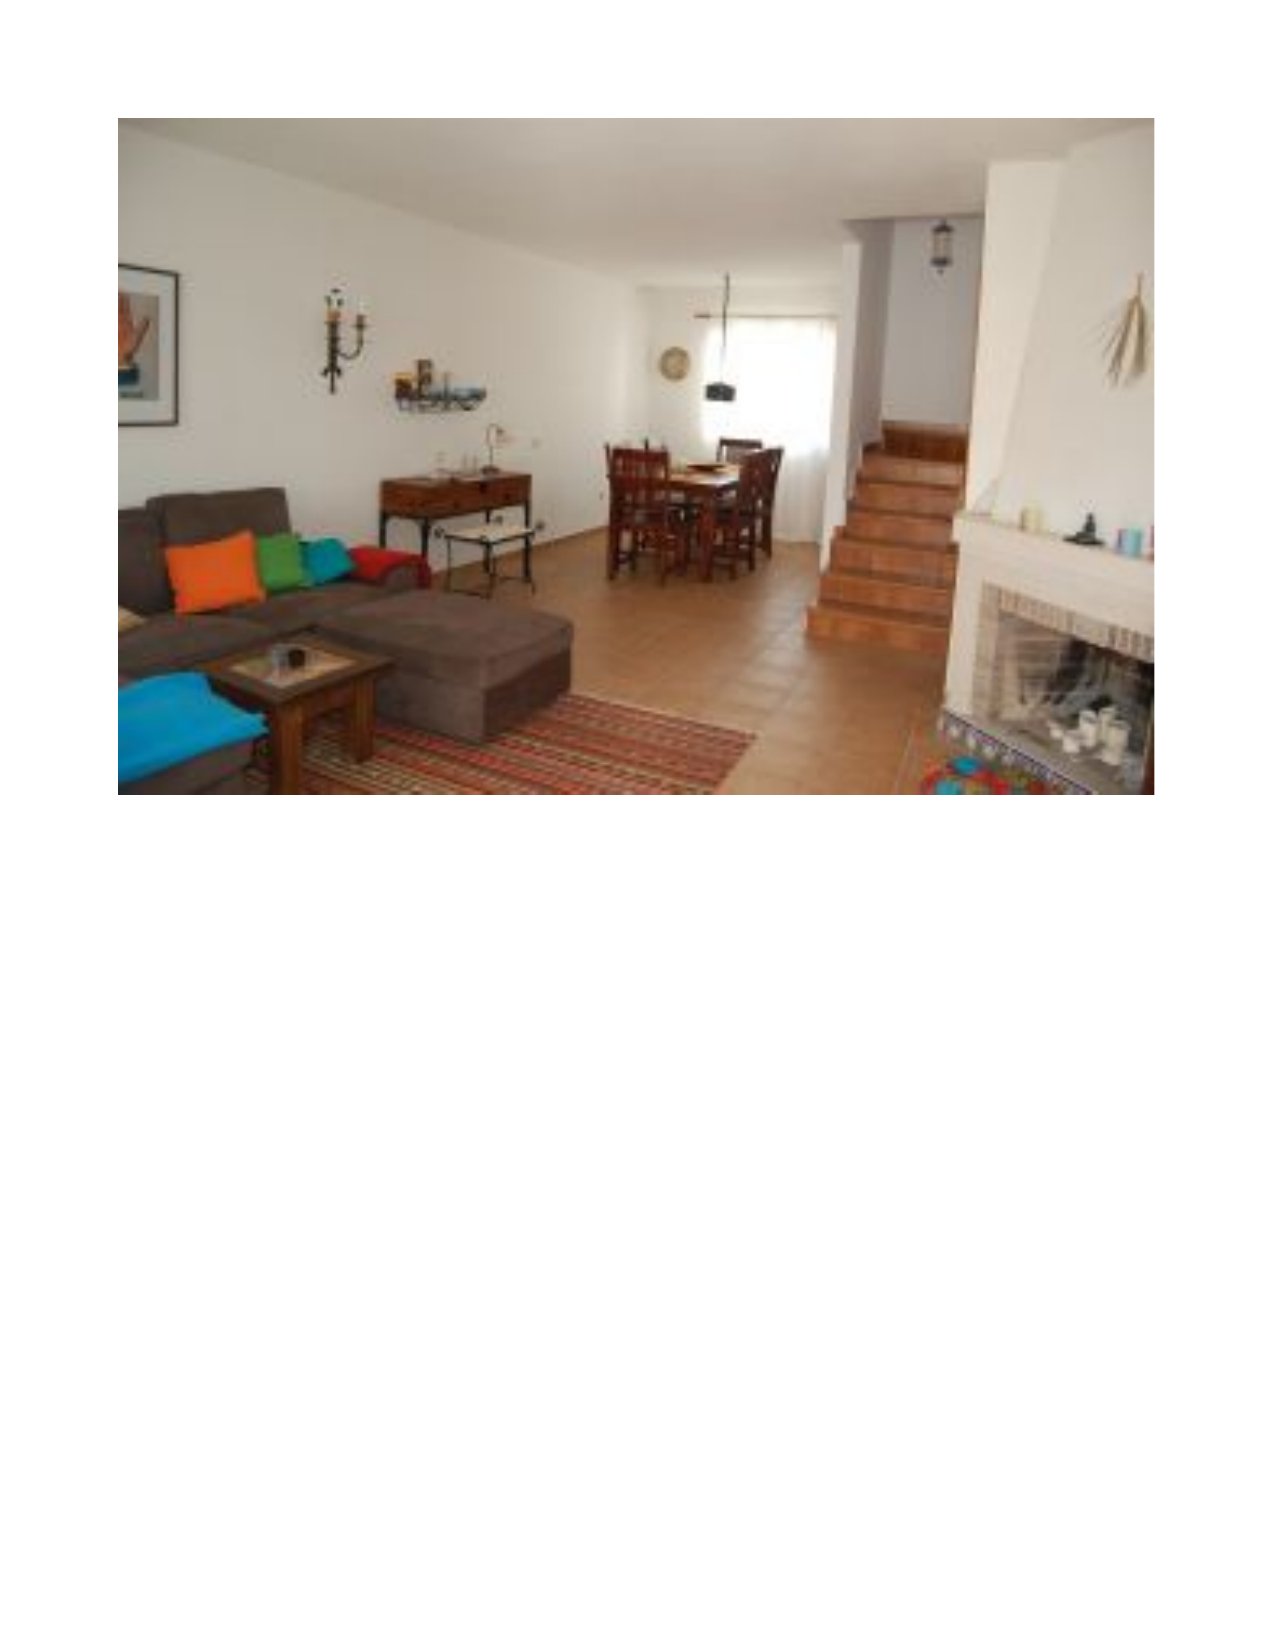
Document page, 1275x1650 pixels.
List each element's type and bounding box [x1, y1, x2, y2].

picture [118, 118, 1155, 795]
picture [177, 691, 203, 711]
picture [118, 700, 169, 716]
